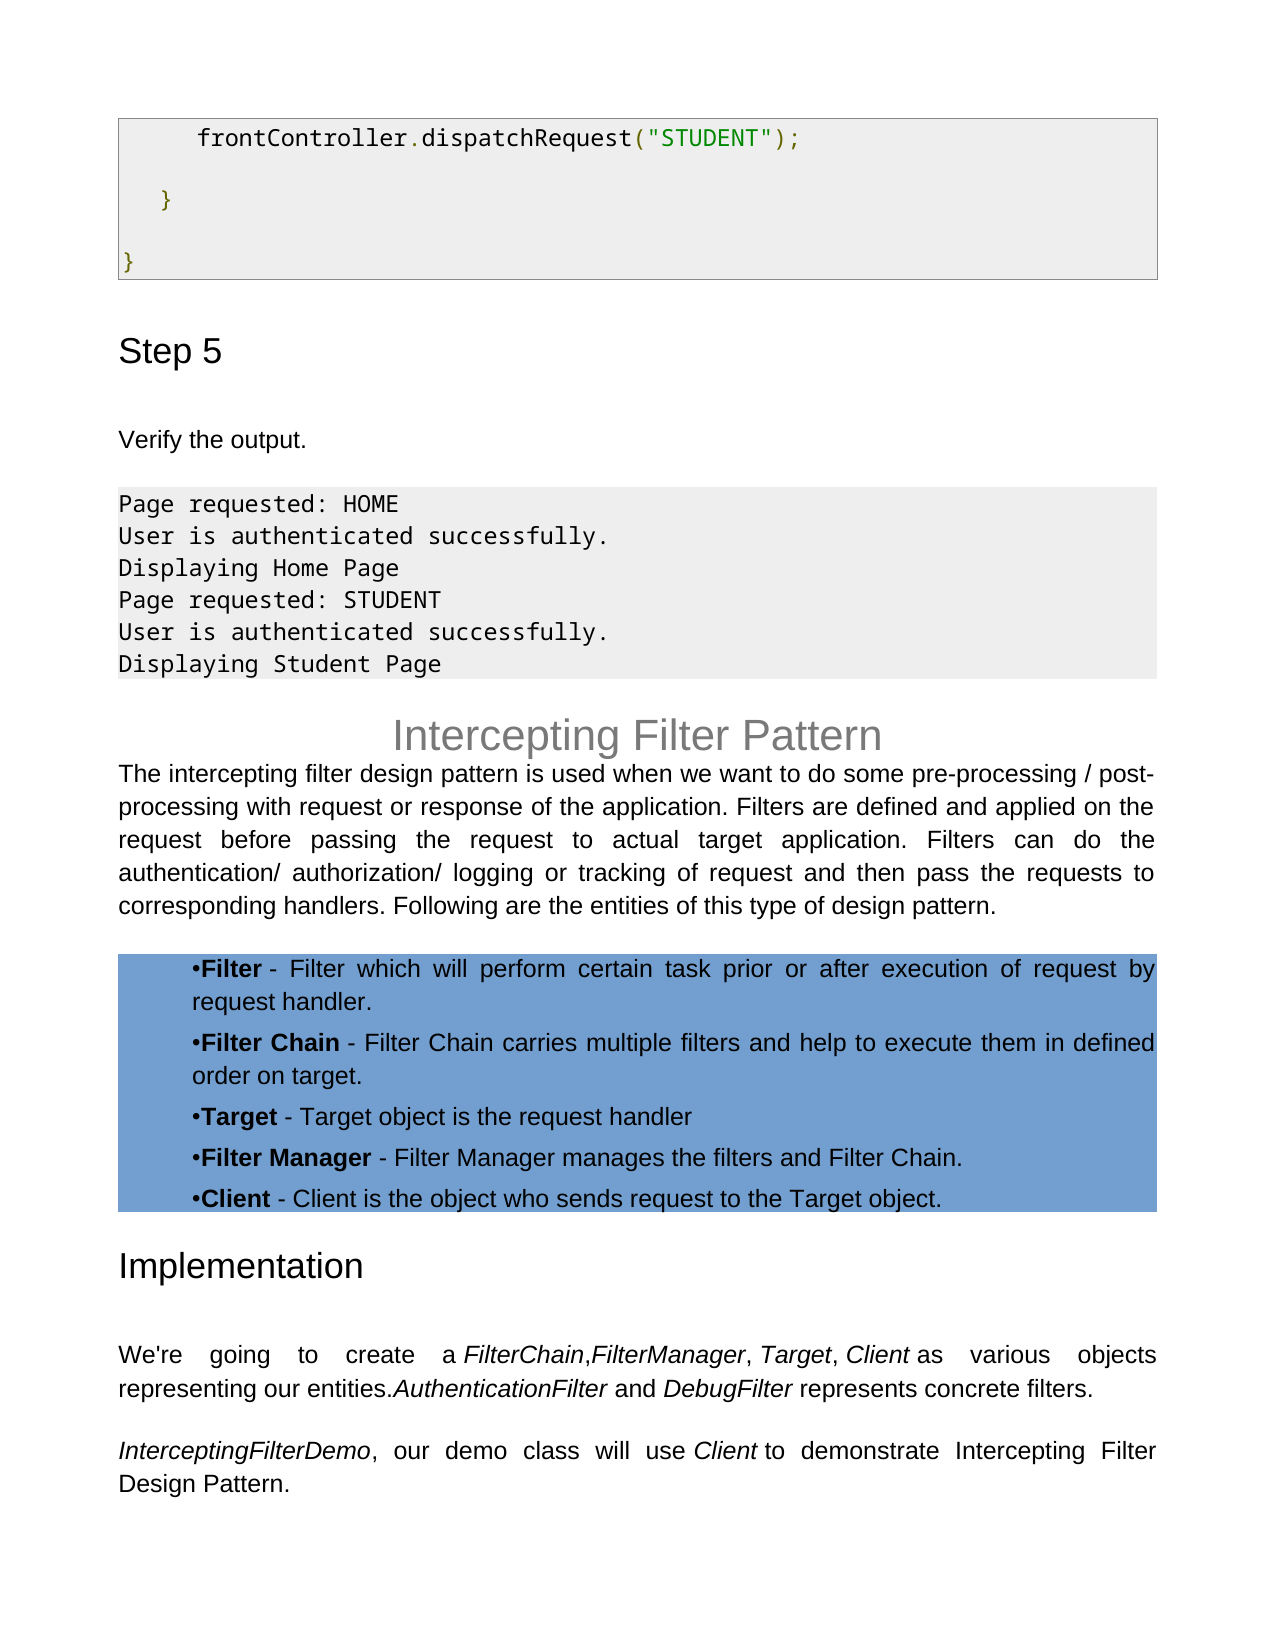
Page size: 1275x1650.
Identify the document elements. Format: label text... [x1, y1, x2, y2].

text Page requested: STUDENT [118, 583, 1157, 615]
list Client - Client is the object who sends request to the Target object. [118, 1183, 1157, 1212]
list Filter Chain - Filter Chain carries multiple filters and help to execute them in defined order on target. [118, 1028, 1157, 1089]
text User is authenticated successfully. [118, 519, 1157, 551]
subtitle Implementation [118, 1245, 1157, 1287]
text Verify the output. [118, 425, 1157, 454]
text We're going to create a FilterChain,FilterManager, Target, Client as various objects representing our entities.AuthenticationFilter and DebugFilter represents concrete filters. [118, 1341, 1157, 1402]
text The intercepting filter design pattern is used when we want to do some pre-processing / post-processing with request or response of the application. Filters are defined and applied on the request before passing the request to actual target application. Filters can do the authentication/ authorization/ logging or tracking of request and then pass the requests to corresponding handlers. Following are the entities of this type of design pattern. [118, 759, 1157, 920]
text } [119, 241, 1157, 279]
text } [119, 179, 1157, 215]
list Filter - Filter which will perform certain task prior or after execution of request by request handler. [118, 954, 1157, 1016]
text User is authenticated successfully. [118, 615, 1157, 647]
text frontController.dispatchRequest("STUDENT"); [119, 119, 1157, 153]
text Displaying Home Page [118, 551, 1157, 583]
subtitle Step 5 [118, 330, 1157, 371]
text Page requested: HOME [118, 487, 1157, 519]
list Target - Target object is the request handler [118, 1102, 1157, 1131]
text Displaying Student Page [118, 647, 1157, 679]
text InterceptingFilterDemo, our demo class will use Client to demonstrate Intercepting Filter Design Pattern. [118, 1436, 1157, 1498]
subtitle Intercepting Filter Pattern [118, 709, 1157, 759]
list Filter Manager - Filter Manager manages the filters and Filter Chain. [118, 1143, 1157, 1171]
